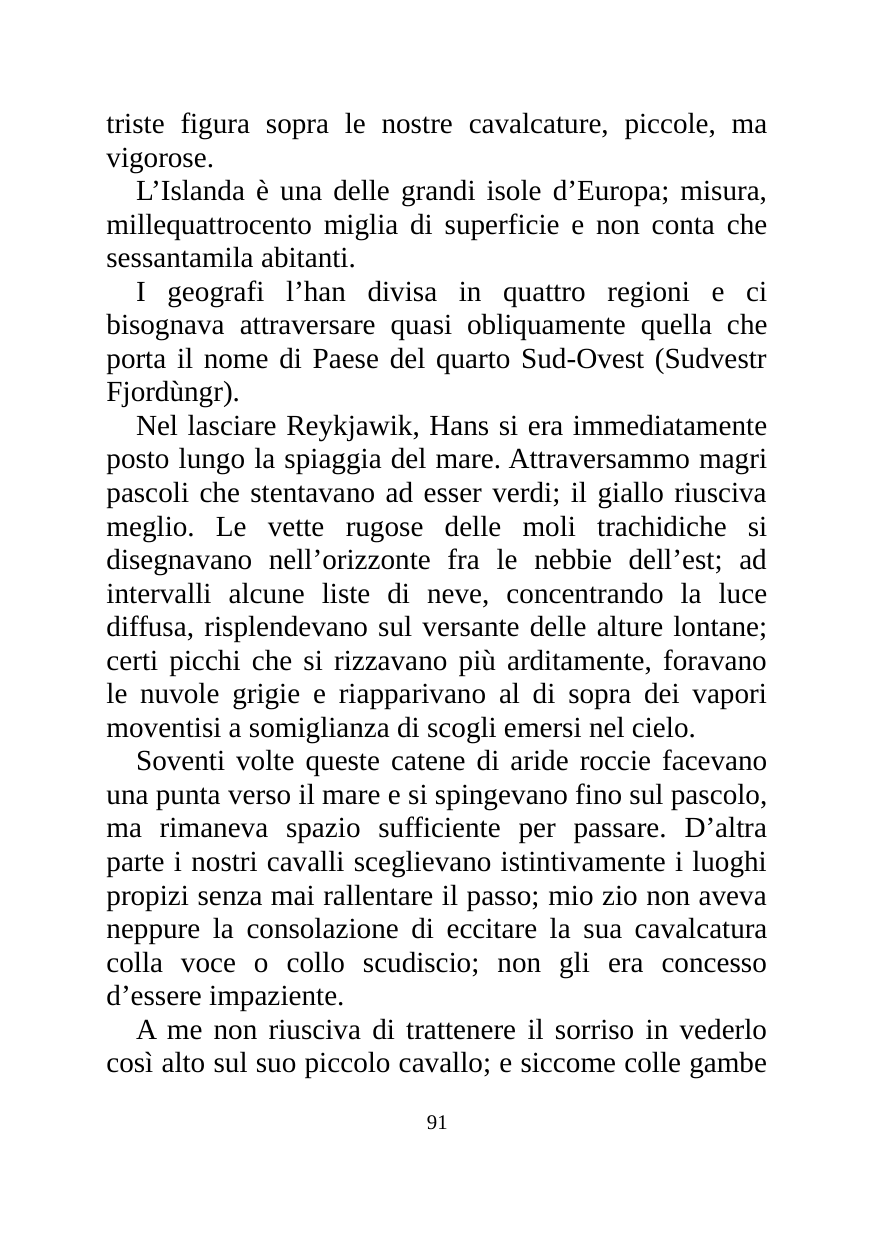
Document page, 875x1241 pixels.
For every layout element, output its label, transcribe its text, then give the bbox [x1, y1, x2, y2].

text A me non riusciva di trattenere il sorriso in vederlo così alto sul suo piccolo cavallo; e siccome colle gambe [106, 1012, 768, 1079]
text L’Islanda è una delle grandi isole d’Europa; misura, millequattrocento miglia di superficie e non conta che sessantamila abitanti. [106, 173, 768, 274]
text Soventi volte queste catene di aride roccie facevano una punta verso il mare e si spingevano fino sul pascolo, ma rimaneva spazio sufficiente per passare. D’altra parte i nostri cavalli sceglievano istintivamente i luoghi propizi senza mai rallentare il passo; mio zio non aveva neppure la consolazione di eccitare la sua cavalcatura colla voce o collo scudiscio; non gli era concesso d’essere impaziente. [106, 743, 768, 1012]
text I geografi l’han divisa in quattro regioni e ci bisognava attraversare quasi obliquamente quella che porta il nome di Paese del quarto Sud-Ovest (Sudvestr Fjordùngr). [106, 274, 768, 408]
text Nel lasciare Reykjawik, Hans si era immediatamente posto lungo la spiaggia del mare. Attraversammo magri pascoli che stentavano ad esser verdi; il giallo riusciva meglio. Le vette rugose delle moli trachidiche si disegnavano nell’orizzonte fra le nebbie dell’est; ad intervalli alcune liste di neve, concentrando la luce diffusa, risplendevano sul versante delle alture lontane; certi picchi che si rizzavano più arditamente, foravano le nuvole grigie e riapparivano al di sopra dei vapori moventisi a somiglianza di scogli emersi nel cielo. [106, 408, 768, 743]
text triste figura sopra le nostre cavalcature, piccole, ma vigorose. [106, 106, 768, 173]
